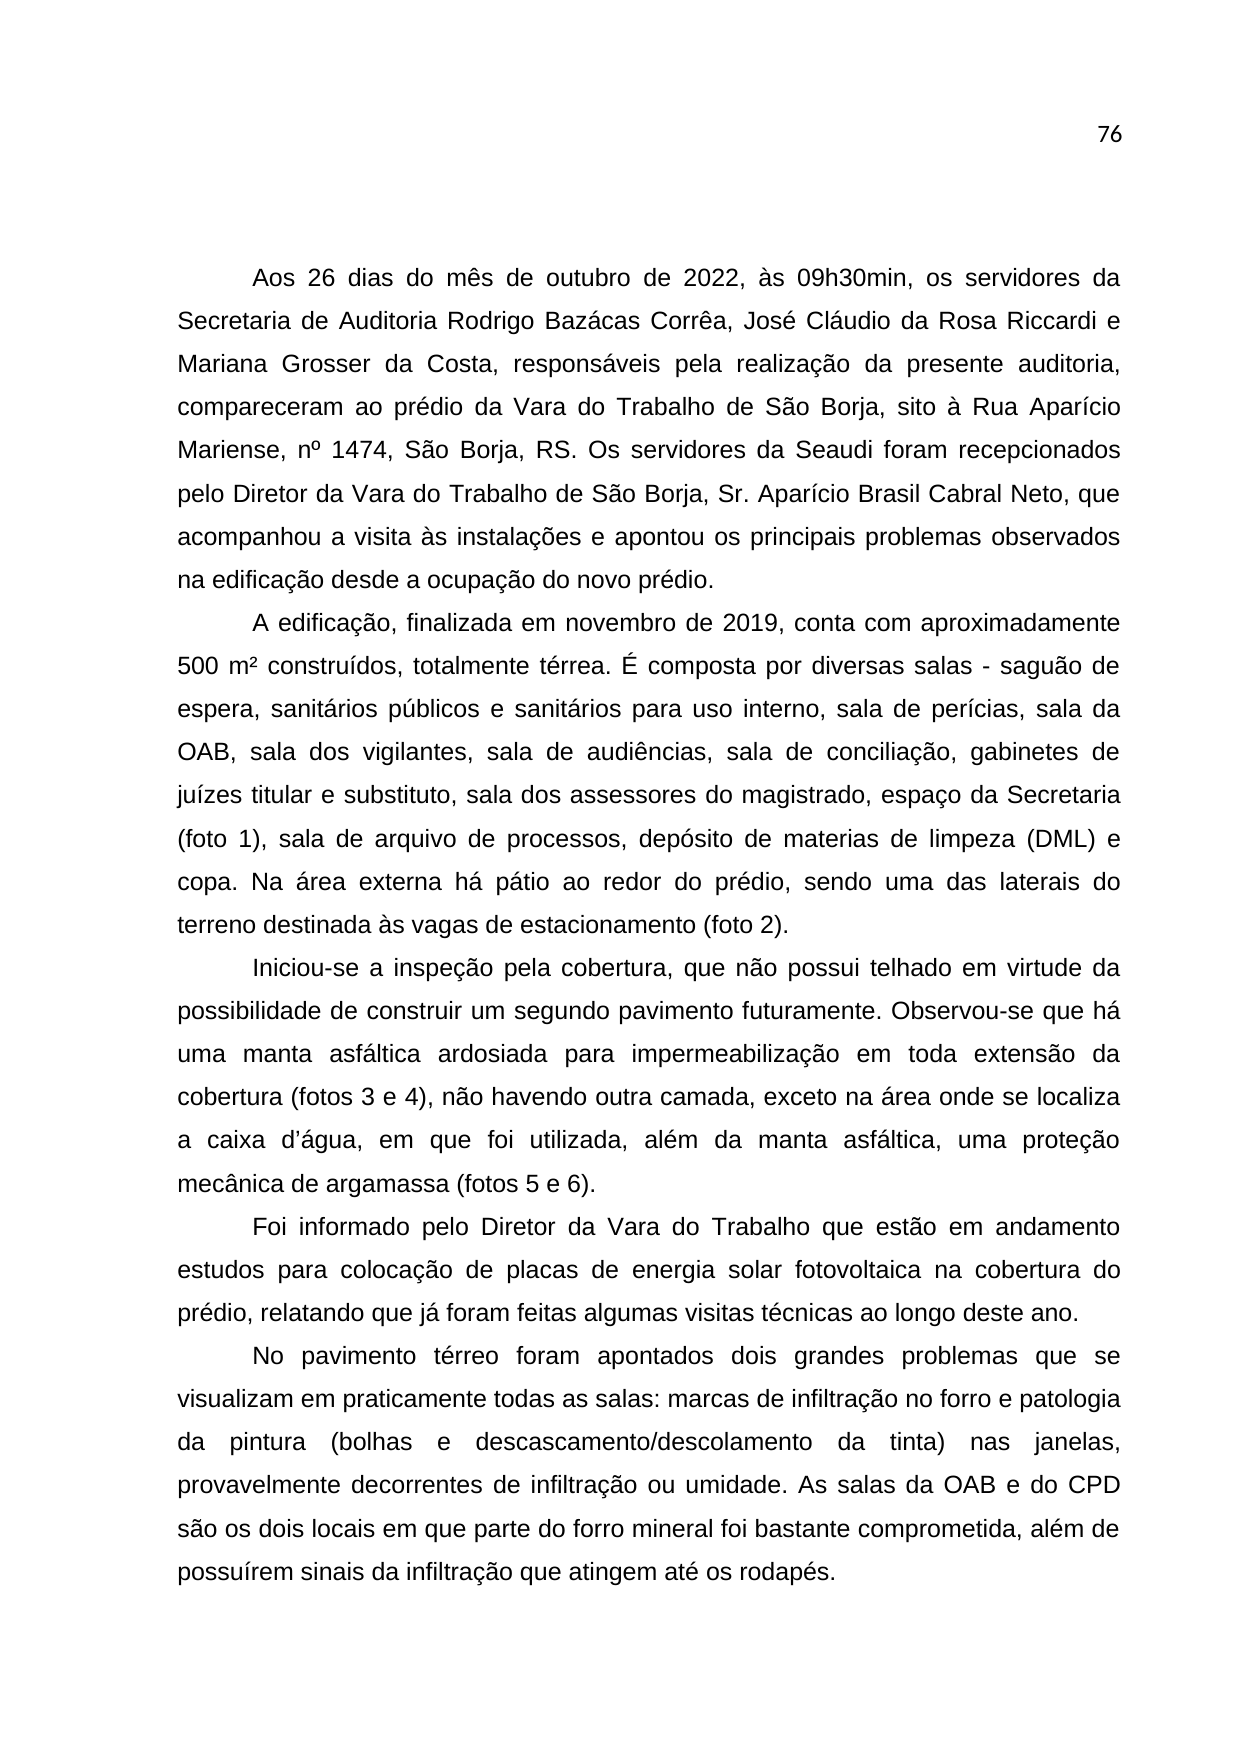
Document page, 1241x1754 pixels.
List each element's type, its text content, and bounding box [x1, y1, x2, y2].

text No pavimento térreo foram apontados dois grandes problemas que se visualizam em praticamente todas as salas: marcas de infiltração no forro e patologia da pintura (bolhas e descascamento/descolamento da tinta) nas janelas, provavelmente decorrentes de infiltração ou umidade. As salas da OAB e do CPD são os dois locais em que parte do forro mineral foi bastante comprometida, além de possuírem sinais da infiltração que atingem até os rodapés. [177, 1341, 1122, 1585]
text Iniciou-se a inspeção pela cobertura, que não possui telhado em virtude da possibilidade de construir um segundo pavimento futuramente. Observou-se que há uma manta asfáltica ardosiada para impermeabilização em toda extensão da cobertura (fotos 3 e 4), não havendo outra camada, exceto na área onde se localiza a caixa d’água, em que foi utilizada, além da manta asfáltica, uma proteção mecânica de argamassa (fotos 5 e 6). [177, 953, 1122, 1197]
text Foi informado pelo Diretor da Vara do Trabalho que estão em andamento estudos para colocação de placas de energia solar fotovoltaica na cobertura do prédio, relatando que já foram feitas algumas visitas técnicas ao longo deste ano. [177, 1212, 1122, 1327]
text A edificação, finalizada em novembro de 2019, conta com aproximadamente 500 m² construídos, totalmente térrea. É composta por diversas salas - saguão de espera, sanitários públicos e sanitários para uso interno, sala de perícias, sala da OAB, sala dos vigilantes, sala de audiências, sala de conciliação, gabinetes de juízes titular e substituto, sala dos assessores do magistrado, espaço da Secretaria (foto 1), sala de arquivo de processos, depósito de materias de limpeza (DML) e copa. Na área externa há pátio ao redor do prédio, sendo uma das laterais do terreno destinada às vagas de estacionamento (foto 2). [177, 608, 1122, 938]
text Aos 26 dias do mês de outubro de 2022, às 09h30min, os servidores da Secretaria de Auditoria Rodrigo Bazácas Corrêa, José Cláudio da Rosa Riccardi e Mariana Grosser da Costa, responsáveis pela realização da presente auditoria, compareceram ao prédio da Vara do Trabalho de São Borja, sito à Rua Aparício Mariense, nº 1474, São Borja, RS. Os servidores da Seaudi foram recepcionados pelo Diretor da Vara do Trabalho de São Borja, Sr. Aparício Brasil Cabral Neto, que acompanhou a visita às instalações e apontou os principais problemas observados na edificação desde a ocupação do novo prédio. [177, 263, 1122, 593]
